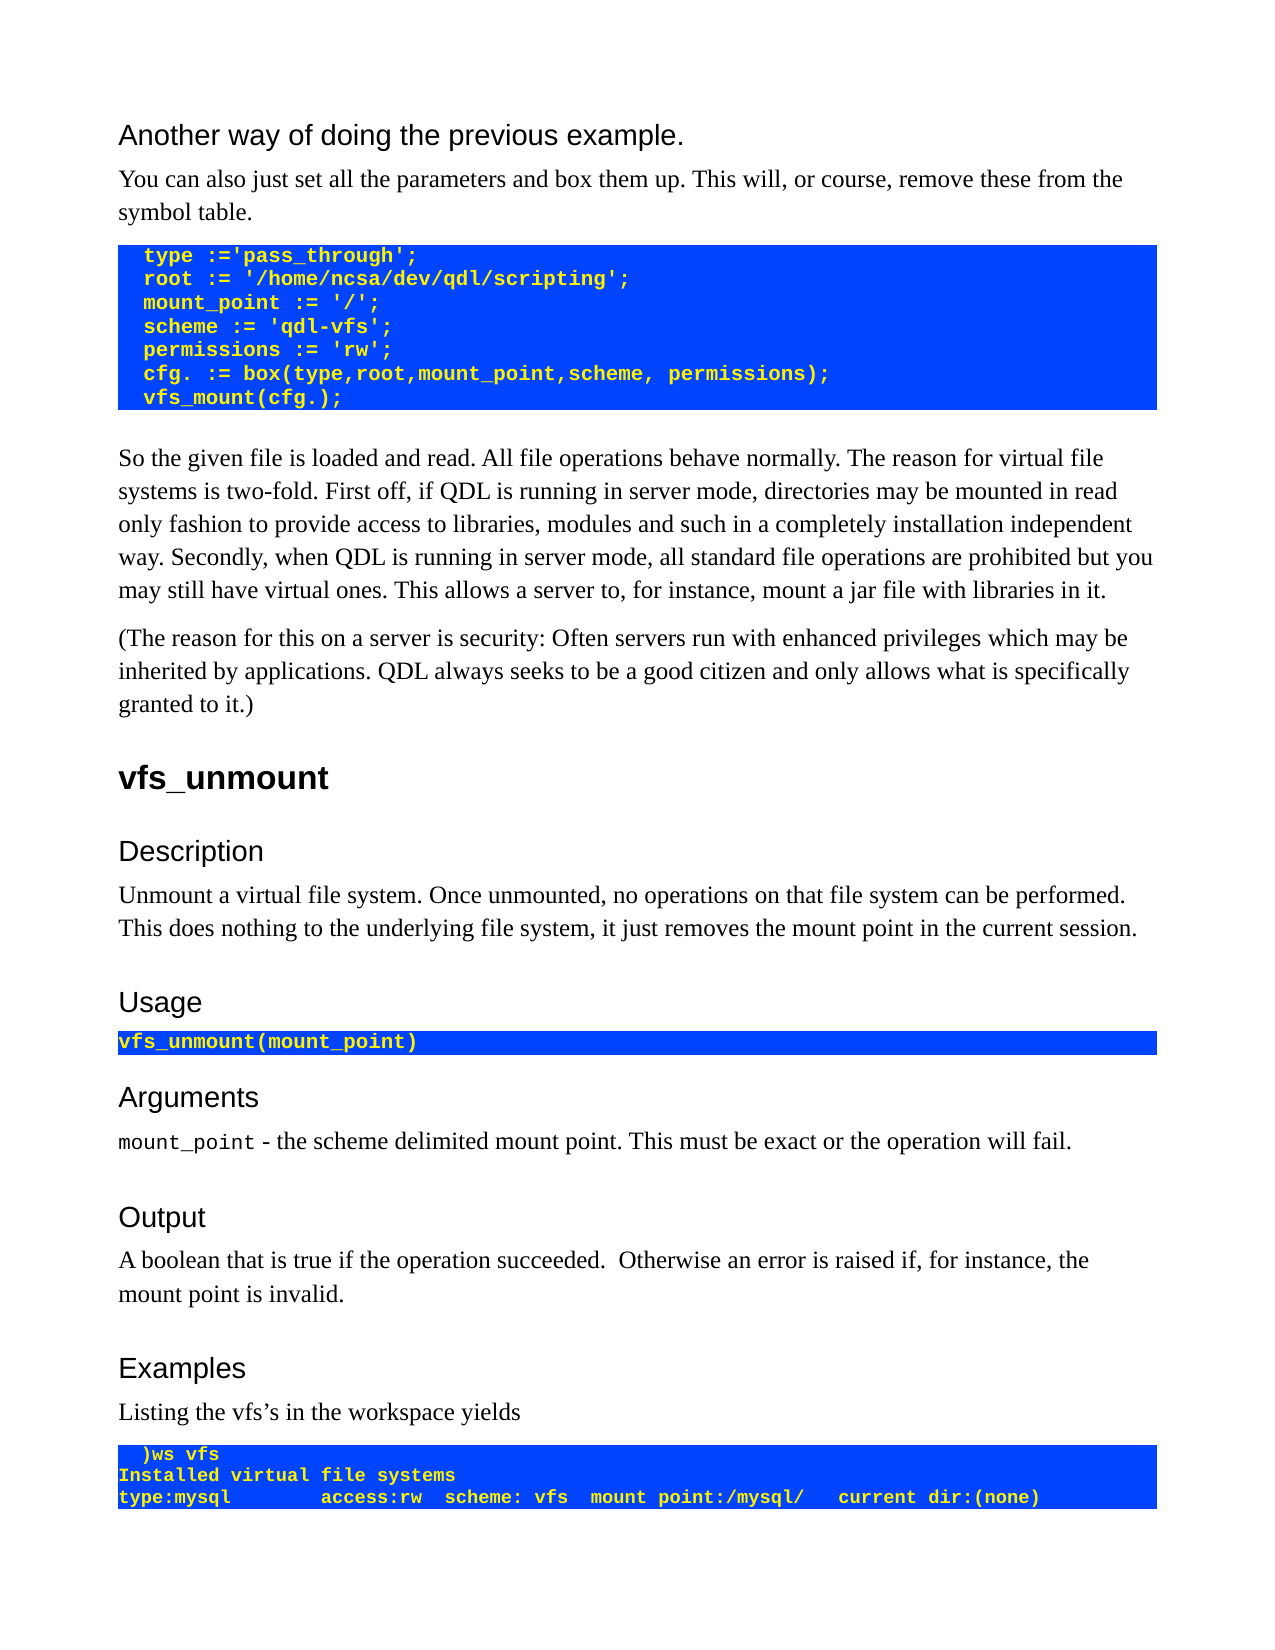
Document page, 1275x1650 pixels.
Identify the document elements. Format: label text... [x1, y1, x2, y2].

subtitle Usage [118, 985, 1157, 1019]
text (The reason for this on a server is security: Often servers run with enhanced privileges which may be inherited by applications. QDL always seeks to be a good citizen and only allows what is specifically granted to it.) [118, 623, 1157, 718]
text scheme := 'qdl-vfs'; [118, 316, 1157, 339]
text )ws vfs Installed virtual file systems type:mysql access:rw scheme: vfs mount point:/mysql/ current dir:(none) [118, 1445, 1157, 1509]
text You can also just set all the parameters and box them up. This will, or course, remove these from the symbol table. [118, 164, 1157, 226]
subtitle Another way of doing the previous example. [118, 118, 1157, 152]
text Unmount a virtual file system. Once unmounted, no operations on that file system can be performed. This does nothing to the underlying file system, it just removes the mount point in the current session. [118, 880, 1157, 941]
text So the given file is loaded and read. All file operations behave normally. The reason for virtual file systems is two-fold. First off, if QDL is running in server mode, directories may be mounted in read only fashion to provide access to libraries, modules and such in a completely installation independent way. Secondly, when QDL is running in server mode, all standard file operations are prohibited but you may still have virtual ones. This allows a server to, for instance, mount a jar file with libraries in it. [118, 410, 1157, 604]
text root := '/home/ncsa/dev/qdl/scripting'; [118, 268, 1157, 292]
text permissions := 'rw'; [118, 339, 1157, 363]
subtitle Output [118, 1199, 1157, 1233]
subtitle Examples [118, 1351, 1157, 1385]
text A boolean that is true if the operation succeeded. Otherwise an error is raised if, for instance, the mount point is invalid. [118, 1246, 1157, 1307]
subtitle Arguments [118, 1080, 1157, 1113]
text type :='pass_through'; [118, 245, 1157, 268]
text mount_point - the scheme delimited mount point. This must be exact or the operation will fail. [118, 1126, 1157, 1156]
text cfg. := box(type,root,mount_point,scheme, permissions); [118, 363, 1157, 387]
text mount_point := '/'; [118, 292, 1157, 316]
subtitle Description [118, 834, 1157, 867]
subtitle vfs_unmount [118, 757, 1157, 796]
text Listing the vfs’s in the workspace yields [118, 1397, 1157, 1426]
text vfs_unmount(mount_point) [118, 1031, 1157, 1055]
text vfs_mount(cfg.); [118, 387, 1157, 410]
